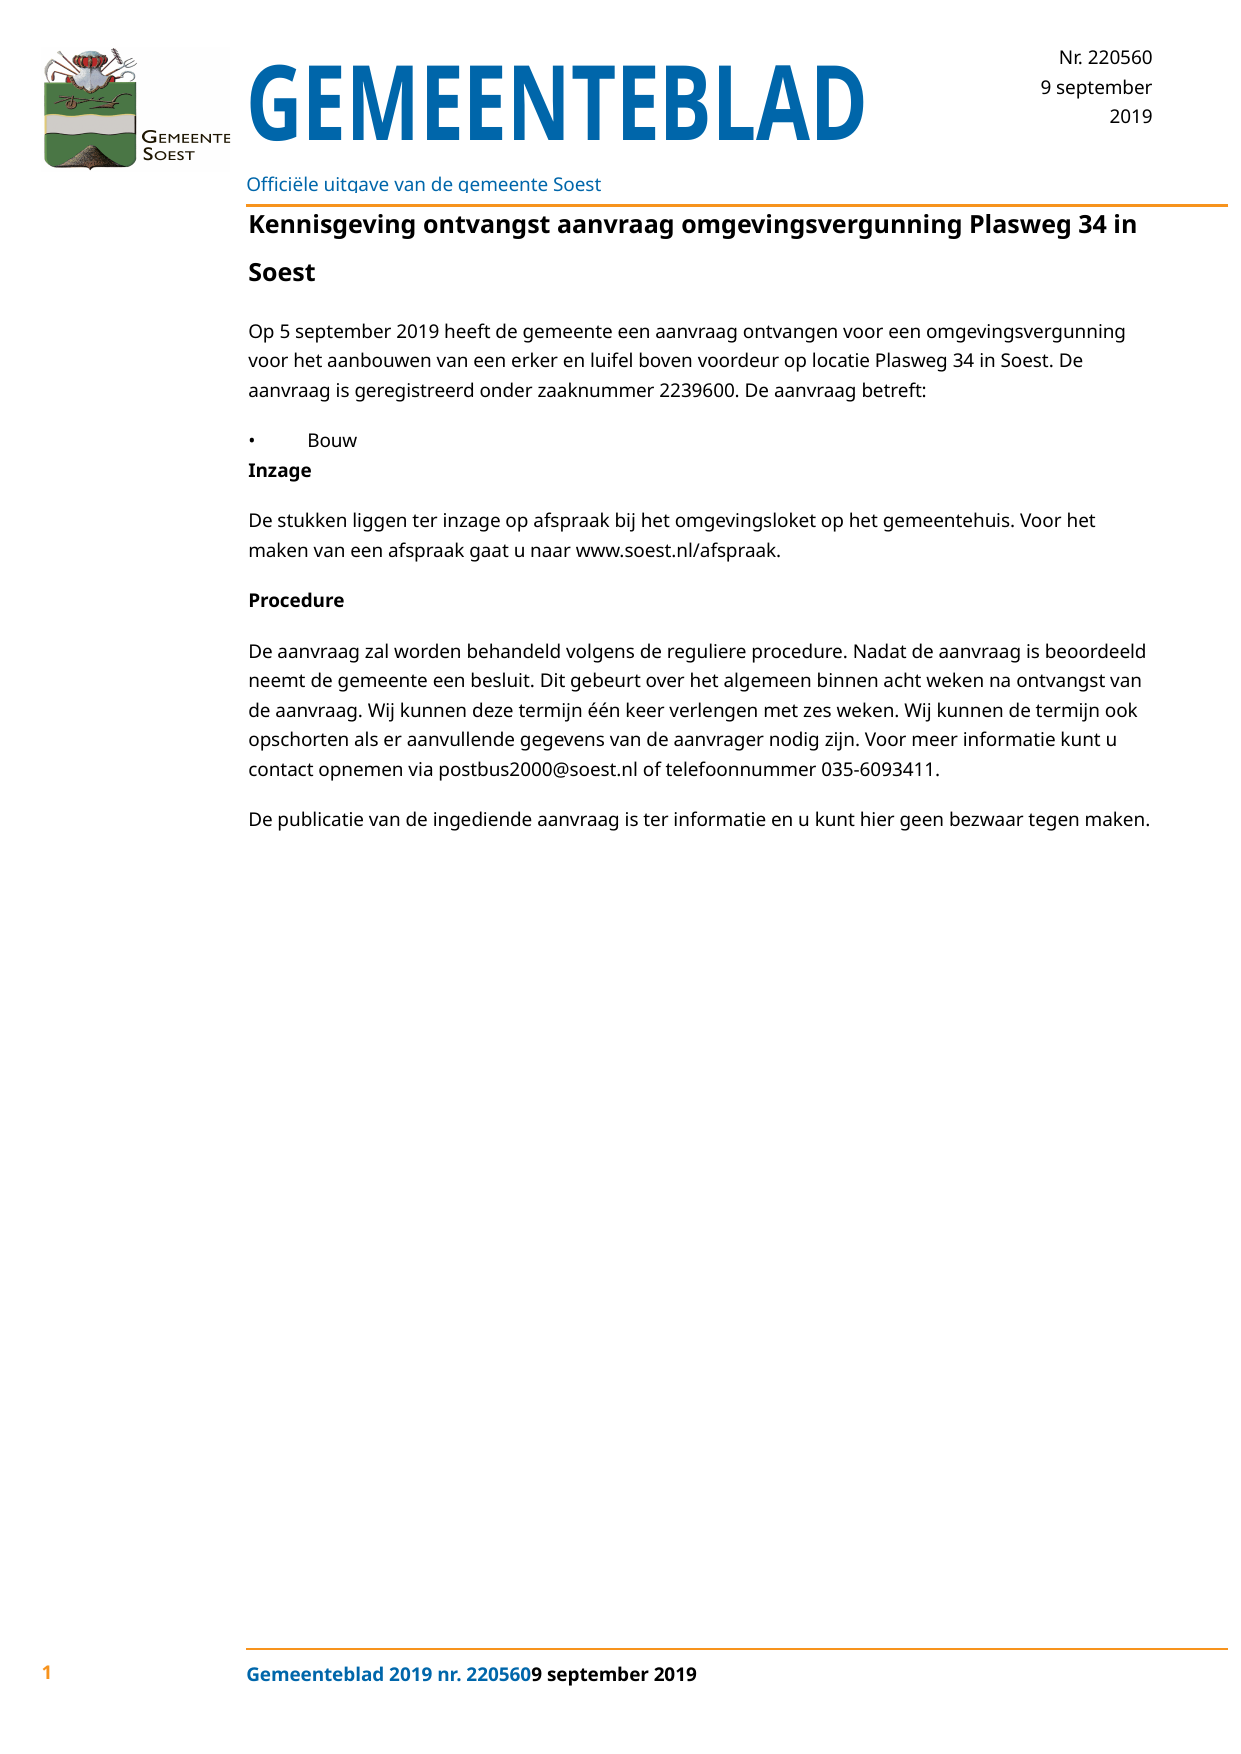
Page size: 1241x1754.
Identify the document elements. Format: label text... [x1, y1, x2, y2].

text De aanvraag zal worden behandeld volgens de reguliere procedure. Nadat de aanvraag is beoordeeld neemt de gemeente een besluit. Dit gebeurt over het algemeen binnen acht weken na ontvangst van de aanvraag. Wij kunnen deze termijn één keer verlengen met zes weken. Wij kunnen de termijn ook opschorten als er aanvullende gegevens van de aanvrager nodig zijn. Voor meer informatie kunt u contact opnemen via postbus2000@soest.nl of telefoonnummer 035-6093411. [248, 638, 1152, 782]
picture [41, 47, 231, 172]
text Kennisgeving ontvangst aanvraag omgevingsvergunning Plasweg 34 in Soest [248, 207, 1152, 288]
list Bouw [248, 427, 1152, 453]
text Procedure [248, 587, 1152, 613]
text Op 5 september 2019 heeft de gemeente een aanvraag ontvangen voor een omgevingsvergunning voor het aanbouwen van een erker en luifel boven voordeur op locatie Plasweg 34 in Soest. De aanvraag is geregistreerd onder zaaknummer 2239600. De aanvraag betreft: [248, 318, 1152, 403]
text De publicatie van de ingediende aanvraag is ter informatie en u kunt hier geen bezwaar tegen maken. [248, 807, 1152, 832]
text De stukken liggen ter inzage op afspraak bij het omgevingsloket op het gemeentehuis. Voor het maken van een afspraak gaat u naar www.soest.nl/afspraak. [248, 507, 1152, 563]
text Inzage [248, 457, 1152, 483]
